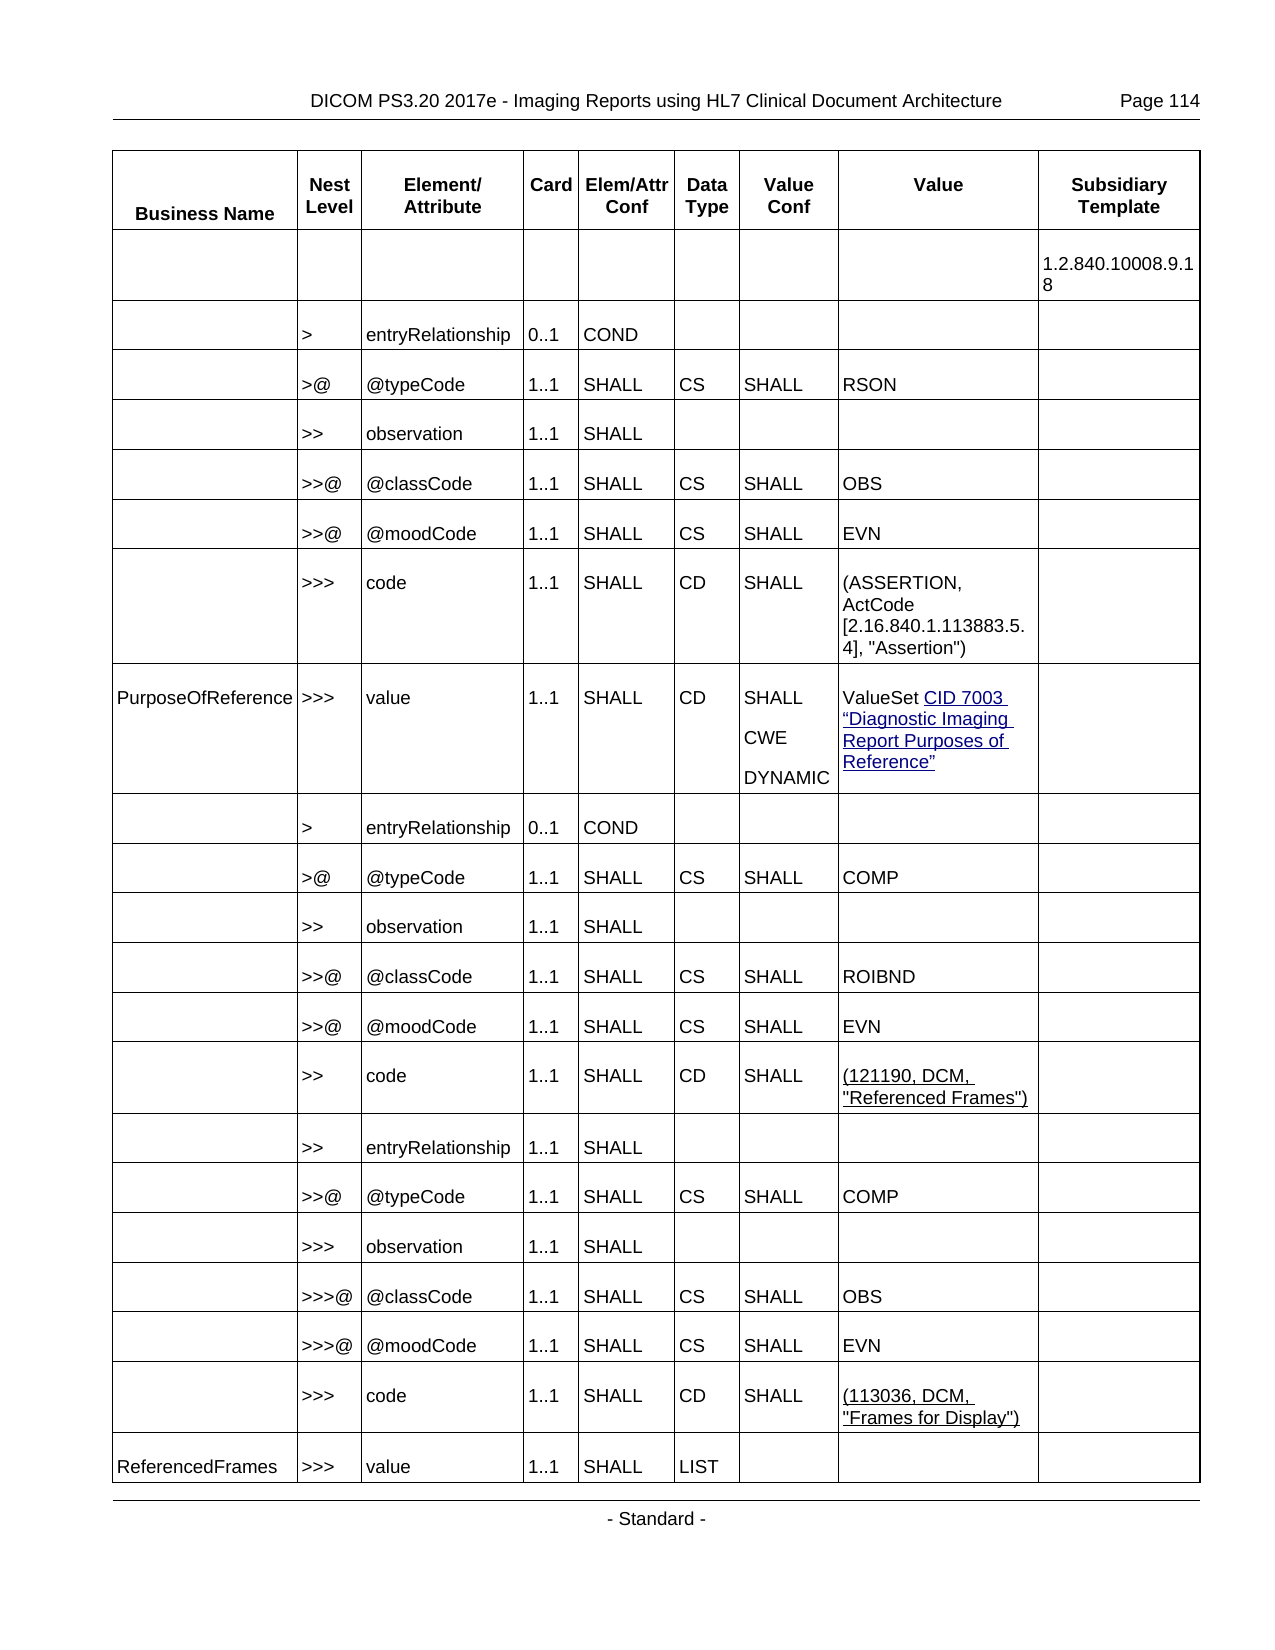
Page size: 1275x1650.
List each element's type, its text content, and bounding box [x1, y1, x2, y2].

table_header Value Conf [740, 151, 838, 228]
table_cell [113, 400, 297, 449]
table_cell SHALL [740, 1042, 838, 1112]
table_cell >>> [298, 549, 361, 662]
table_cell 1..1 [524, 1433, 578, 1482]
table_cell CS [675, 1263, 739, 1311]
table_cell SHALL [579, 400, 674, 449]
table_cell >>@ [298, 1163, 361, 1212]
table_cell SHALL [579, 500, 674, 548]
table_cell [113, 301, 297, 349]
table_cell Referenced​Frames [113, 1433, 297, 1482]
table_cell [113, 230, 297, 300]
table_cell 1..1 [524, 500, 578, 548]
table_cell SHALL [579, 664, 674, 793]
table_header Nest Level [298, 151, 361, 228]
table_cell SHALL [740, 1312, 838, 1361]
table_cell [1039, 549, 1199, 662]
table_cell 1..1 [524, 400, 578, 449]
table_cell RSON [839, 350, 1038, 399]
table_cell @typeCode [362, 1163, 523, 1212]
table_cell [113, 1312, 297, 1361]
table_cell [1039, 301, 1199, 349]
table_header Subsidiary Template [1039, 151, 1199, 228]
table_cell [839, 1213, 1038, 1262]
table_cell CS [675, 500, 739, 548]
table_cell 1..1 [524, 664, 578, 793]
table_cell 1..1 [524, 1114, 578, 1162]
table_cell SHALL [579, 893, 674, 942]
table_cell 1..1 [524, 893, 578, 942]
table_cell (ASSERTION, ActCode [2.16.840.1.113883.5.4], "Assertion") [839, 549, 1038, 662]
table_cell [839, 1433, 1038, 1482]
table_cell @typeCode [362, 844, 523, 892]
table_cell [1039, 1213, 1199, 1262]
table_cell [740, 893, 838, 942]
table_cell OBS [839, 1263, 1038, 1311]
table_cell 1..1 [524, 1163, 578, 1212]
table_cell [675, 301, 739, 349]
table_cell LIST [675, 1433, 739, 1482]
table_cell SHALL [579, 1042, 674, 1112]
table_cell [839, 400, 1038, 449]
table_cell [839, 301, 1038, 349]
table_cell CS [675, 844, 739, 892]
table_cell [839, 893, 1038, 942]
table_cell [113, 450, 297, 498]
table_header Business Name [113, 151, 297, 228]
table_cell 1..1 [524, 1042, 578, 1112]
table_cell [839, 230, 1038, 300]
table_cell > [298, 794, 361, 842]
table_cell SHALL [579, 1114, 674, 1162]
table_cell [1039, 500, 1199, 548]
table_cell SHALL [579, 1213, 674, 1262]
table_cell [675, 794, 739, 842]
table_cell SHALL [579, 1433, 674, 1482]
table_cell SHALL [740, 500, 838, 548]
table_cell 1..1 [524, 1213, 578, 1262]
table_cell CS [675, 1163, 739, 1212]
table_cell SHALL [740, 1163, 838, 1212]
table_cell COND [579, 301, 674, 349]
table_cell CS [675, 993, 739, 1041]
table_header Element/​Attribute [362, 151, 523, 228]
table_cell @classCode [362, 450, 523, 498]
table_cell OBS [839, 450, 1038, 498]
table_cell 1..1 [524, 844, 578, 892]
table_cell [740, 1114, 838, 1162]
table_cell SHALL [579, 1312, 674, 1361]
table_cell [113, 844, 297, 892]
table_cell @moodCode [362, 993, 523, 1041]
table_cell CS [675, 450, 739, 498]
table_cell [113, 943, 297, 992]
table_cell entry​Relationship [362, 794, 523, 842]
table_cell [1039, 844, 1199, 892]
table_cell [839, 794, 1038, 842]
table_cell >> [298, 1042, 361, 1112]
table_cell [675, 400, 739, 449]
table_cell ValueSet CID 7003 “Diagnostic Imaging Report Purposes of Reference” [839, 664, 1038, 793]
table_header Data Type [675, 151, 739, 228]
table_cell >>@ [298, 450, 361, 498]
table_cell SHALL [579, 844, 674, 892]
table_cell [113, 549, 297, 662]
table_cell >>> [298, 664, 361, 793]
table_cell observation [362, 400, 523, 449]
table_cell entry​Relationship [362, 301, 523, 349]
table_cell CD [675, 1042, 739, 1112]
table_cell [675, 893, 739, 942]
table_cell (113036, DCM, "Frames for Display") [839, 1362, 1038, 1432]
table_cell SHALL [740, 993, 838, 1041]
table_cell [113, 1114, 297, 1162]
table_cell 1..1 [524, 993, 578, 1041]
table_cell 1..1 [524, 1312, 578, 1361]
table_cell >>@ [298, 993, 361, 1041]
table_cell SHALL [740, 350, 838, 399]
table_cell SHALL [740, 943, 838, 992]
table_cell @typeCode [362, 350, 523, 399]
table_cell SHALL [579, 1163, 674, 1212]
table_cell 0..1 [524, 301, 578, 349]
table_cell [1039, 400, 1199, 449]
table_cell [113, 1042, 297, 1112]
table_cell COMP [839, 844, 1038, 892]
table_cell [113, 500, 297, 548]
table_cell SHALL [740, 549, 838, 662]
table_cell [740, 400, 838, 449]
table_cell >@ [298, 350, 361, 399]
table_cell SHALL [579, 1263, 674, 1311]
table_cell CS [675, 350, 739, 399]
table_cell 1..1 [524, 450, 578, 498]
table_cell [579, 230, 674, 300]
table_cell [675, 1213, 739, 1262]
table_cell @classCode [362, 1263, 523, 1311]
table_cell value [362, 664, 523, 793]
table_cell CD [675, 664, 739, 793]
table_cell [113, 794, 297, 842]
table_cell SHALL [740, 450, 838, 498]
table_cell @moodCode [362, 1312, 523, 1361]
table_cell code [362, 1042, 523, 1112]
table_cell EVN [839, 1312, 1038, 1361]
table_cell SHALL [579, 350, 674, 399]
table_cell Purpose​Of​Reference [113, 664, 297, 793]
table_cell [740, 230, 838, 300]
table_cell observation [362, 1213, 523, 1262]
table_cell [740, 301, 838, 349]
table_cell >>>@ [298, 1263, 361, 1311]
table_cell [1039, 450, 1199, 498]
table_cell CD [675, 1362, 739, 1432]
table_cell [1039, 943, 1199, 992]
table_cell [298, 230, 361, 300]
table_cell CD [675, 549, 739, 662]
table_cell >>> [298, 1433, 361, 1482]
table_cell >>@ [298, 500, 361, 548]
table_cell CS [675, 1312, 739, 1361]
table_cell [675, 230, 739, 300]
table_cell [1039, 350, 1199, 399]
table_cell SHALL [579, 450, 674, 498]
table_cell SHALL [740, 844, 838, 892]
table_cell [113, 1263, 297, 1311]
table_cell [1039, 893, 1199, 942]
table_cell [740, 1433, 838, 1482]
table_cell 1..1 [524, 943, 578, 992]
table_cell [1039, 664, 1199, 793]
table_cell (121190, DCM, "Referenced Frames") [839, 1042, 1038, 1112]
table_cell 1..1 [524, 549, 578, 662]
table_cell [1039, 1362, 1199, 1432]
table_cell [1039, 1163, 1199, 1212]
table_cell 1.2.840.10008.9.18 [1039, 230, 1199, 300]
table_header Card [524, 151, 578, 228]
table_cell SHALL [579, 993, 674, 1041]
table_cell @classCode [362, 943, 523, 992]
table_cell [113, 893, 297, 942]
table_cell 1..1 [524, 1263, 578, 1311]
table_cell SHALL [579, 1362, 674, 1432]
table_cell 1..1 [524, 350, 578, 399]
table_cell [1039, 794, 1199, 842]
table_cell COMP [839, 1163, 1038, 1212]
table_cell >>> [298, 1362, 361, 1432]
table_cell EVN [839, 500, 1038, 548]
table_cell ROIBND [839, 943, 1038, 992]
table_cell [362, 230, 523, 300]
table_cell [113, 350, 297, 399]
table_cell [113, 1213, 297, 1262]
table_cell CS [675, 943, 739, 992]
table_cell >@ [298, 844, 361, 892]
table_cell [113, 1163, 297, 1212]
table_cell [675, 1114, 739, 1162]
table_cell >> [298, 1114, 361, 1162]
table_cell EVN [839, 993, 1038, 1041]
table_cell [740, 794, 838, 842]
table_cell [1039, 1433, 1199, 1482]
table_cell [113, 1362, 297, 1432]
table_cell SHALL [740, 1362, 838, 1432]
table_cell > [298, 301, 361, 349]
table_cell >> [298, 400, 361, 449]
table_cell [1039, 993, 1199, 1041]
table_cell entry​Relationship [362, 1114, 523, 1162]
table_cell [839, 1114, 1038, 1162]
table_cell SHALL [579, 549, 674, 662]
table_cell >>> [298, 1213, 361, 1262]
table_cell observation [362, 893, 523, 942]
table_cell value [362, 1433, 523, 1482]
table_cell [740, 1213, 838, 1262]
table_cell @moodCode [362, 500, 523, 548]
table_cell [1039, 1312, 1199, 1361]
table_cell SHALL [740, 1263, 838, 1311]
table_cell code [362, 1362, 523, 1432]
table_cell SHALL CWE DYNAMIC [740, 664, 838, 793]
table_header Elem/Attr Conf [579, 151, 674, 228]
table_cell 0..1 [524, 794, 578, 842]
table_cell >>@ [298, 943, 361, 992]
table_cell COND [579, 794, 674, 842]
table_cell [524, 230, 578, 300]
table_cell >> [298, 893, 361, 942]
table_cell SHALL [579, 943, 674, 992]
table_cell [1039, 1114, 1199, 1162]
table_cell [1039, 1263, 1199, 1311]
table_cell 1..1 [524, 1362, 578, 1432]
table_cell [1039, 1042, 1199, 1112]
table_cell >>>@ [298, 1312, 361, 1361]
table_cell [113, 993, 297, 1041]
table_header Value [839, 151, 1038, 228]
table_cell code [362, 549, 523, 662]
